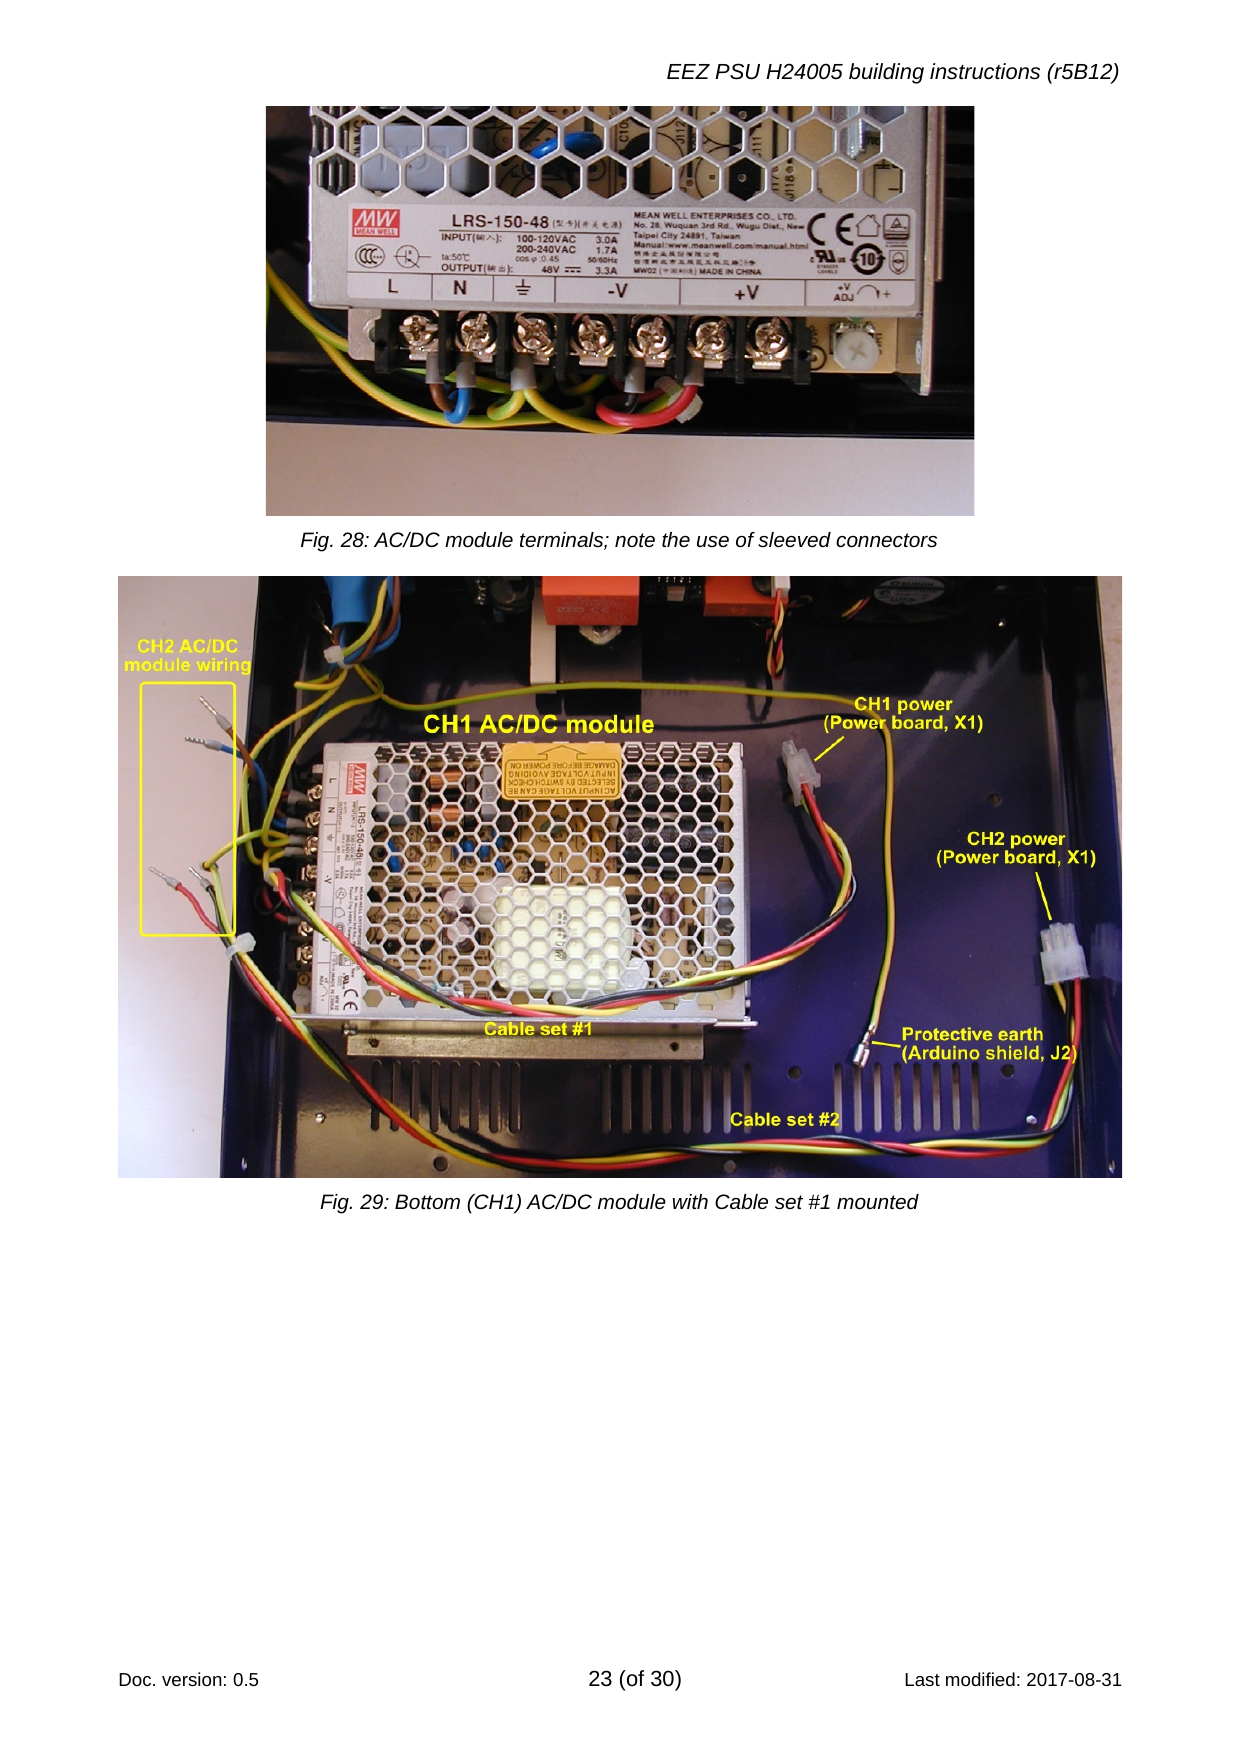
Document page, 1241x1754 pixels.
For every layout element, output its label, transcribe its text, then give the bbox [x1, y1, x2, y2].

picture [118, 576, 1123, 1178]
picture [265, 106, 975, 516]
text Fig. 29: Bottom (CH1) AC/DC module with Cable set #1 mounted [118, 1178, 1122, 1213]
text Fig. 28: AC/DC module terminals; note the use of sleeved connectors [266, 516, 974, 551]
